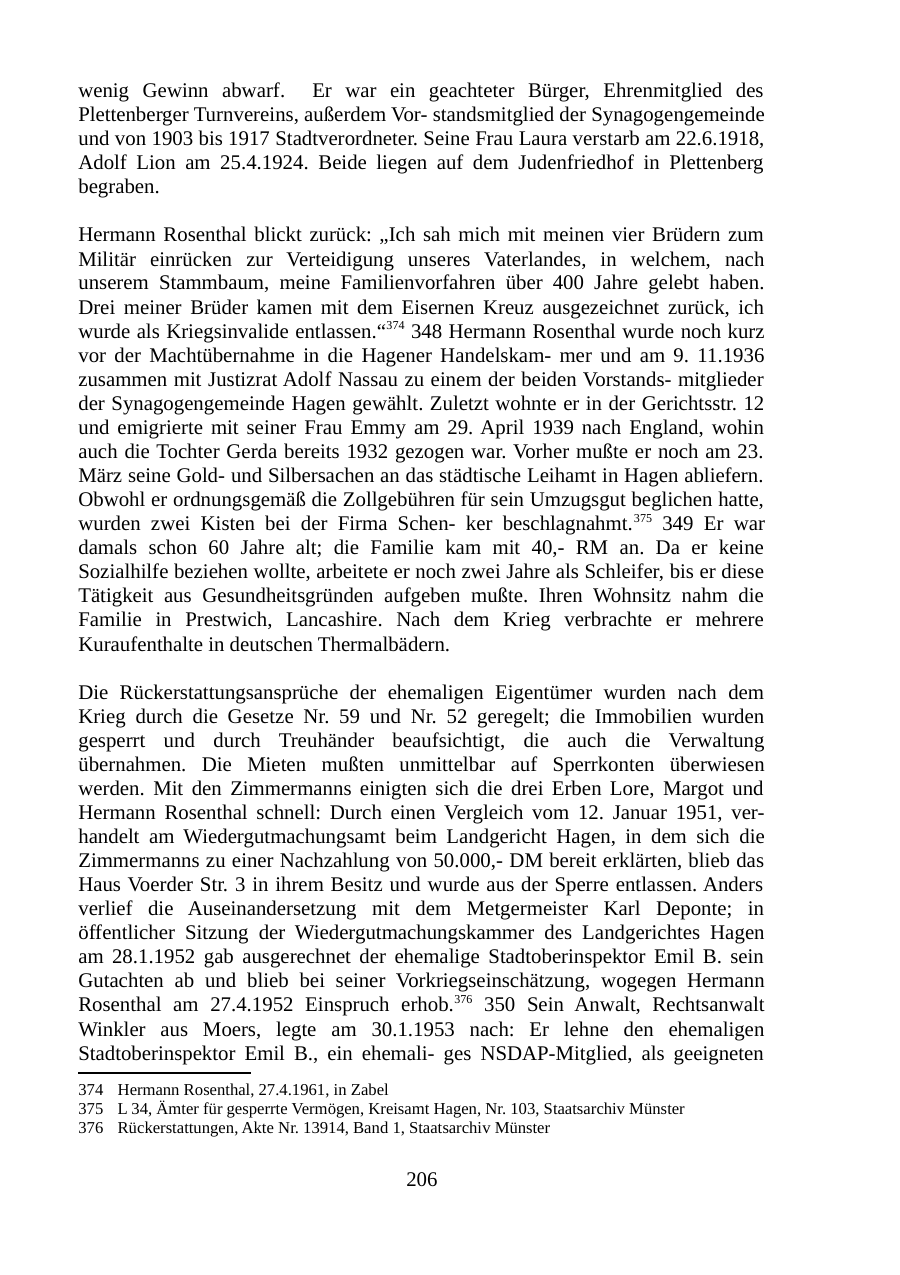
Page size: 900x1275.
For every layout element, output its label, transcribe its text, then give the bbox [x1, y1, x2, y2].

text wenig Gewinn abwarf. Er war ein geachteter Bürger, Ehrenmitglied des Plettenberger Turnvereins, außerdem Vor- standsmitglied der Synagogengemeinde und von 1903 bis 1917 Stadtverordneter. Seine Frau Laura verstarb am 22.6.1918, Adolf Lion am 25.4.1924. Beide liegen auf dem Judenfriedhof in Plettenberg begraben. [78, 78, 765, 198]
text Hermann Rosenthal blickt zurück: „Ich sah mich mit meinen vier Brüdern zum Militär einrücken zur Verteidigung unseres Vaterlandes, in welchem, nach unserem Stammbaum, meine Familienvorfahren über 400 Jahre gelebt haben. Drei meiner Brüder kamen mit dem Eisernen Kreuz ausgezeichnet zurück, ich wurde als Kriegsinvalide entlassen.“ 348 Hermann Rosenthal wurde noch kurz vor der Machtübernahme in die Hagener Handelskam- mer und am 9. 11.1936 zusammen mit Justizrat Adolf Nassau zu einem der beiden Vorstands- mitglieder der Synagogengemeinde Hagen gewählt. Zuletzt wohnte er in der Gerichtsstr. 12 und emigrierte mit seiner Frau Emmy am 29. April 1939 nach England, wohin auch die Tochter Gerda bereits 1932 gezogen war. Vorher mußte er noch am 23. März seine Gold- und Silbersachen an das städtische Leihamt in Hagen abliefern. Obwohl er ordnungsgemäß die Zollgebühren für sein Umzugsgut beglichen hatte, wurden zwei Kisten bei der Firma Schen- ker beschlagnahmt. 349 Er war damals schon 60 Jahre alt; die Familie kam mit 40,- RM an. Da er keine Sozialhilfe beziehen wollte, arbeitete er noch zwei Jahre als Schleifer, bis er diese Tätigkeit aus Gesundheitsgründen aufgeben mußte. Ihren Wohnsitz nahm die Familie in Prestwich, Lancashire. Nach dem Krieg verbrachte er mehrere Kuraufenthalte in deutschen Thermalbädern. [78, 222, 765, 656]
text Hermann Rosenthal, 27.4.1961, in Zabel [78, 1079, 765, 1099]
text Die Rückerstattungsansprüche der ehemaligen Eigentümer wurden nach dem Krieg durch die Gesetze Nr. 59 und Nr. 52 geregelt; die Immobilien wurden gesperrt und durch Treuhänder beaufsichtigt, die auch die Verwaltung übernahmen. Die Mieten mußten unmittelbar auf Sperrkonten überwiesen werden. Mit den Zimmermanns einigten sich die drei Erben Lore, Margot und Hermann Rosenthal schnell: Durch einen Vergleich vom 12. Januar 1951, ver- handelt am Wiedergutmachungsamt beim Landgericht Hagen, in dem sich die Zimmermanns zu einer Nachzahlung von 50.000,- DM bereit erklärten, blieb das Haus Voerder Str. 3 in ihrem Besitz und wurde aus der Sperre entlassen. Anders verlief die Auseinandersetzung mit dem Metgermeister Karl Deponte; in öffentlicher Sitzung der Wiedergutmachungskammer des Landgerichtes Hagen am 28.1.1952 gab ausgerechnet der ehemalige Stadtoberinspektor Emil B. sein Gutachten ab und blieb bei seiner Vorkriegseinschätzung, wogegen Hermann Rosenthal am 27.4.1952 Einspruch erhob. 350 Sein Anwalt, Rechtsanwalt Winkler aus Moers, legte am 30.1.1953 nach: Er lehne den ehemaligen Stadtoberinspektor Emil B., ein ehemali- ges NSDAP-Mitglied, als geeigneten [78, 679, 765, 1064]
text Rückerstattungen, Akte Nr. 13914, Band 1, Staatsarchiv Münster [78, 1118, 765, 1137]
text L 34, Ämter für gesperrte Vermögen, Kreisamt Hagen, Nr. 103, Staatsarchiv Münster [78, 1099, 765, 1118]
